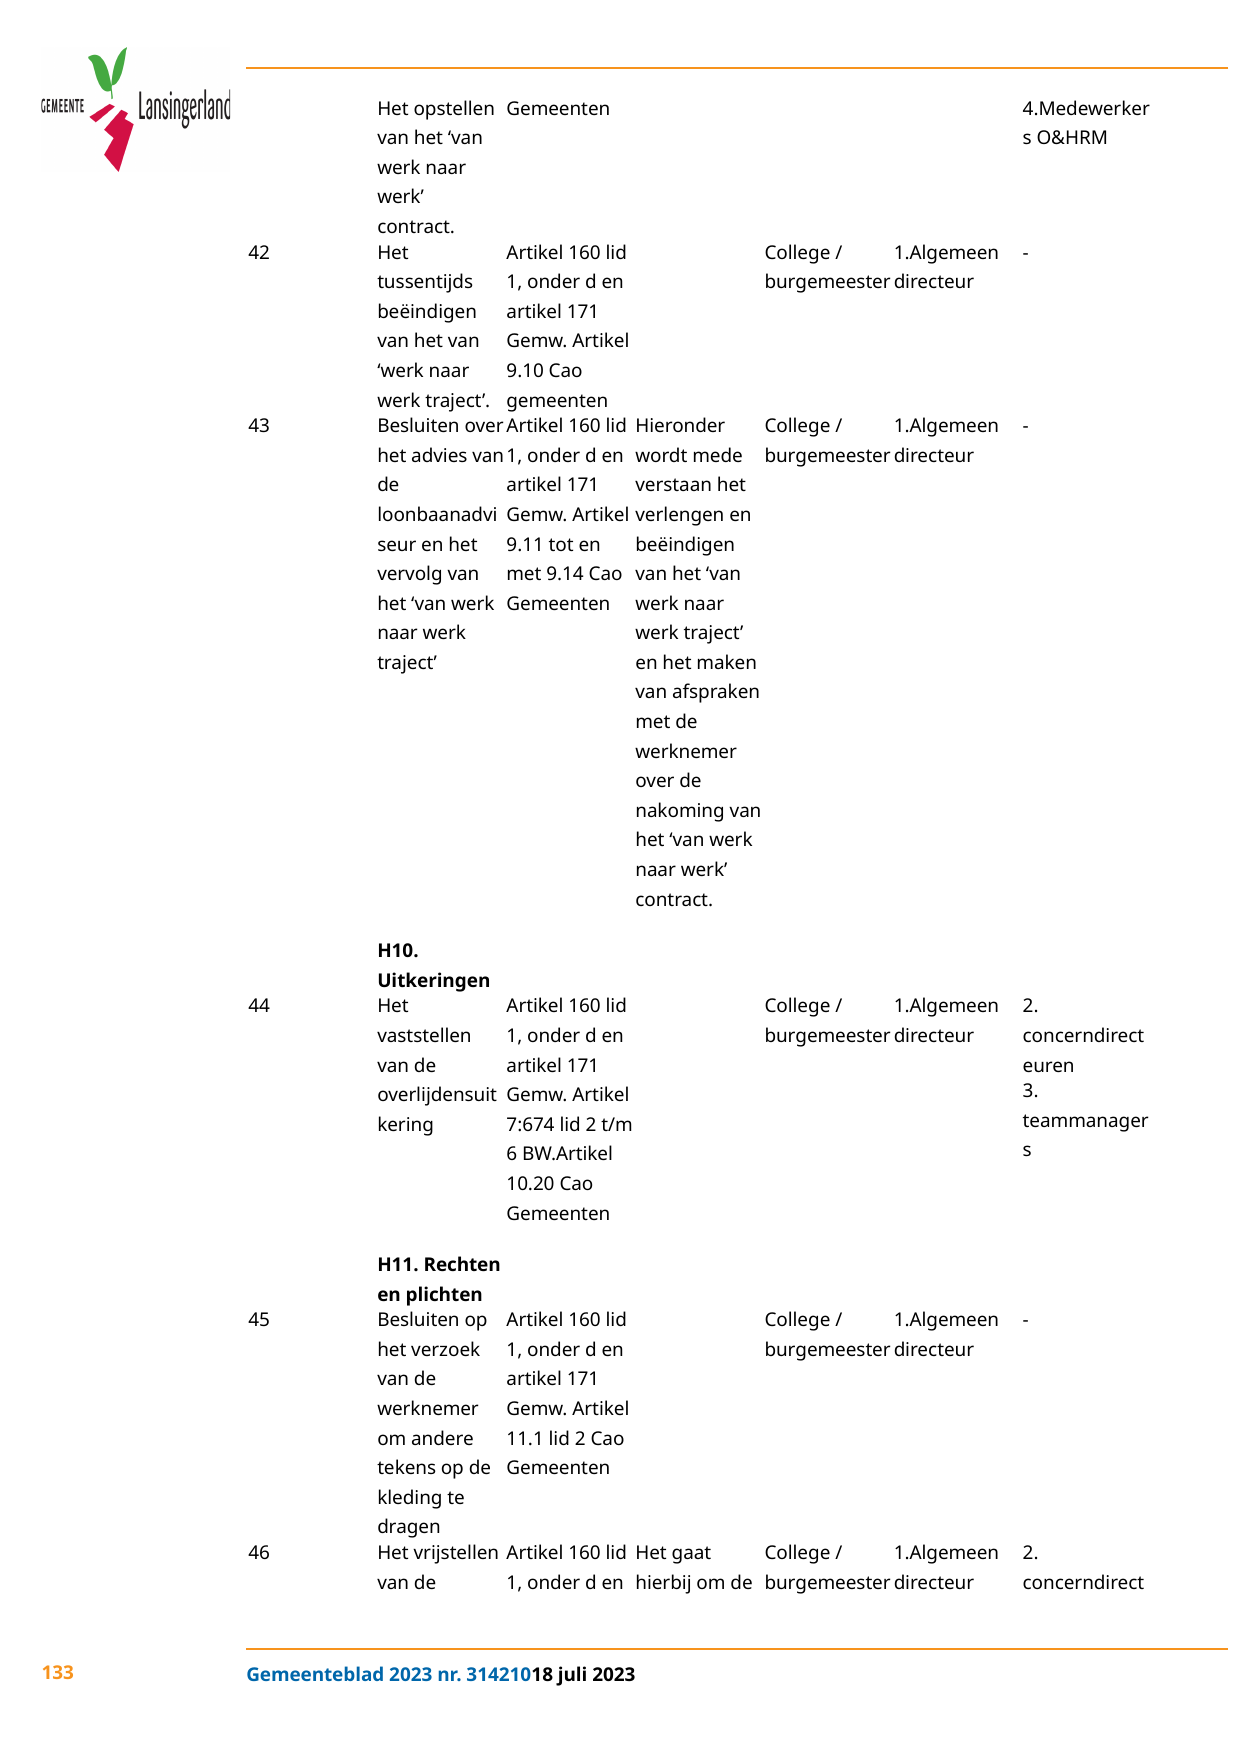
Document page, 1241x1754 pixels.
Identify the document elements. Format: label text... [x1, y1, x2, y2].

table_cell [635, 1225, 764, 1251]
table_cell 1.Algemeen directeur [894, 413, 1022, 912]
table_cell [764, 95, 893, 239]
table_cell [506, 1225, 635, 1251]
table_cell Besluiten over het advies van de loonbaanadviseur en het vervolg van het ‘van werk naar werk traject’ [377, 413, 506, 912]
table_cell [248, 1225, 377, 1251]
table_cell College / burgemeester [764, 1539, 893, 1594]
table_cell Hieronder wordt mede verstaan het verlengen en beëindigen van het ‘van werk naar werk traject’ en het maken van afspraken met de werknemer over de nakoming van het ‘van werk naar werk’ contract. [635, 413, 764, 912]
picture [41, 47, 231, 172]
table_cell Artikel 160 lid 1, onder d en artikel 171 Gemw. Artikel 11.1 lid 2 Cao Gemeenten [506, 1306, 635, 1539]
table_cell Artikel 160 lid 1, onder d en artikel 171 Gemw. Artikel 7:674 lid 2 t/m 6 BW.Artikel 10.20 Cao Gemeenten [506, 993, 635, 1225]
table_cell 44 [248, 993, 377, 1225]
table_cell 2. concerndirect [1023, 1539, 1152, 1594]
table_cell College / burgemeester [764, 239, 893, 412]
table_cell [635, 1306, 764, 1539]
table_cell Artikel 160 lid 1, onder d en [506, 1539, 635, 1594]
table_cell [248, 95, 377, 239]
table_cell [1023, 912, 1152, 937]
table_cell Het tussentijds beëindigen van het van ‘werk naar werk traject’. [377, 239, 506, 412]
table_cell Het vrijstellen van de [377, 1539, 506, 1594]
table_cell [1023, 937, 1152, 993]
table_cell [248, 912, 377, 937]
table_cell H11. Rechten en plichten [377, 1251, 506, 1306]
table_cell - [1023, 239, 1152, 412]
table_cell [894, 1225, 1022, 1251]
table_cell [248, 1251, 377, 1306]
table_cell [635, 239, 764, 412]
table_cell [1023, 1225, 1152, 1251]
table_cell [1023, 1251, 1152, 1306]
table_cell [764, 912, 893, 937]
table_cell Artikel 160 lid 1, onder d en artikel 171 Gemw. Artikel 9.11 tot en met 9.14 Cao Gemeenten [506, 413, 635, 912]
table_cell [377, 1225, 506, 1251]
table_cell 45 [248, 1306, 377, 1539]
table_cell 46 [248, 1539, 377, 1594]
table_cell [635, 912, 764, 937]
table_cell Het vaststellen van de overlijdensuitkering [377, 993, 506, 1225]
table_cell - [1023, 413, 1152, 912]
table_cell 2. concerndirecteuren [1023, 993, 1152, 1077]
table_cell 1.Algemeen directeur [894, 993, 1022, 1225]
table_cell [506, 912, 635, 937]
table_cell - [1023, 1306, 1152, 1539]
table_cell H10. Uitkeringen [377, 937, 506, 993]
table_cell 4.Medewerkers O&HRM [1023, 95, 1152, 239]
table_cell Het opstellen van het ‘van werk naar werk’ contract. [377, 95, 506, 239]
table_cell 43 [248, 413, 377, 912]
table_cell 42 [248, 239, 377, 412]
table_cell [635, 1251, 764, 1306]
table_cell [894, 912, 1022, 937]
table_cell [764, 937, 893, 993]
table_cell 1.Algemeen directeur [894, 239, 1022, 412]
table_cell [377, 912, 506, 937]
table_cell [506, 937, 635, 993]
table_cell [894, 937, 1022, 993]
table_cell Gemeenten [506, 95, 635, 239]
table_cell [894, 95, 1022, 239]
table_cell Besluiten op het verzoek van de werknemer om andere tekens op de kleding te dragen [377, 1306, 506, 1539]
table_cell College / burgemeester [764, 413, 893, 912]
table_cell [635, 937, 764, 993]
table_cell Artikel 160 lid 1, onder d en artikel 171 Gemw. Artikel 9.10 Cao gemeenten [506, 239, 635, 412]
table_cell [635, 95, 764, 239]
table_cell 1.Algemeen directeur [894, 1306, 1022, 1539]
table_cell College / burgemeester [764, 1306, 893, 1539]
table_cell [635, 993, 764, 1225]
table_cell 1.Algemeen directeur [894, 1539, 1022, 1594]
table_cell [506, 1251, 635, 1306]
table_cell Het gaat hierbij om de [635, 1539, 764, 1594]
table_cell [248, 937, 377, 993]
table_cell [894, 1251, 1022, 1306]
table_cell [764, 1251, 893, 1306]
table_cell [764, 1225, 893, 1251]
table_cell 3. teammanagers [1023, 1078, 1152, 1225]
table_cell College / burgemeester [764, 993, 893, 1225]
